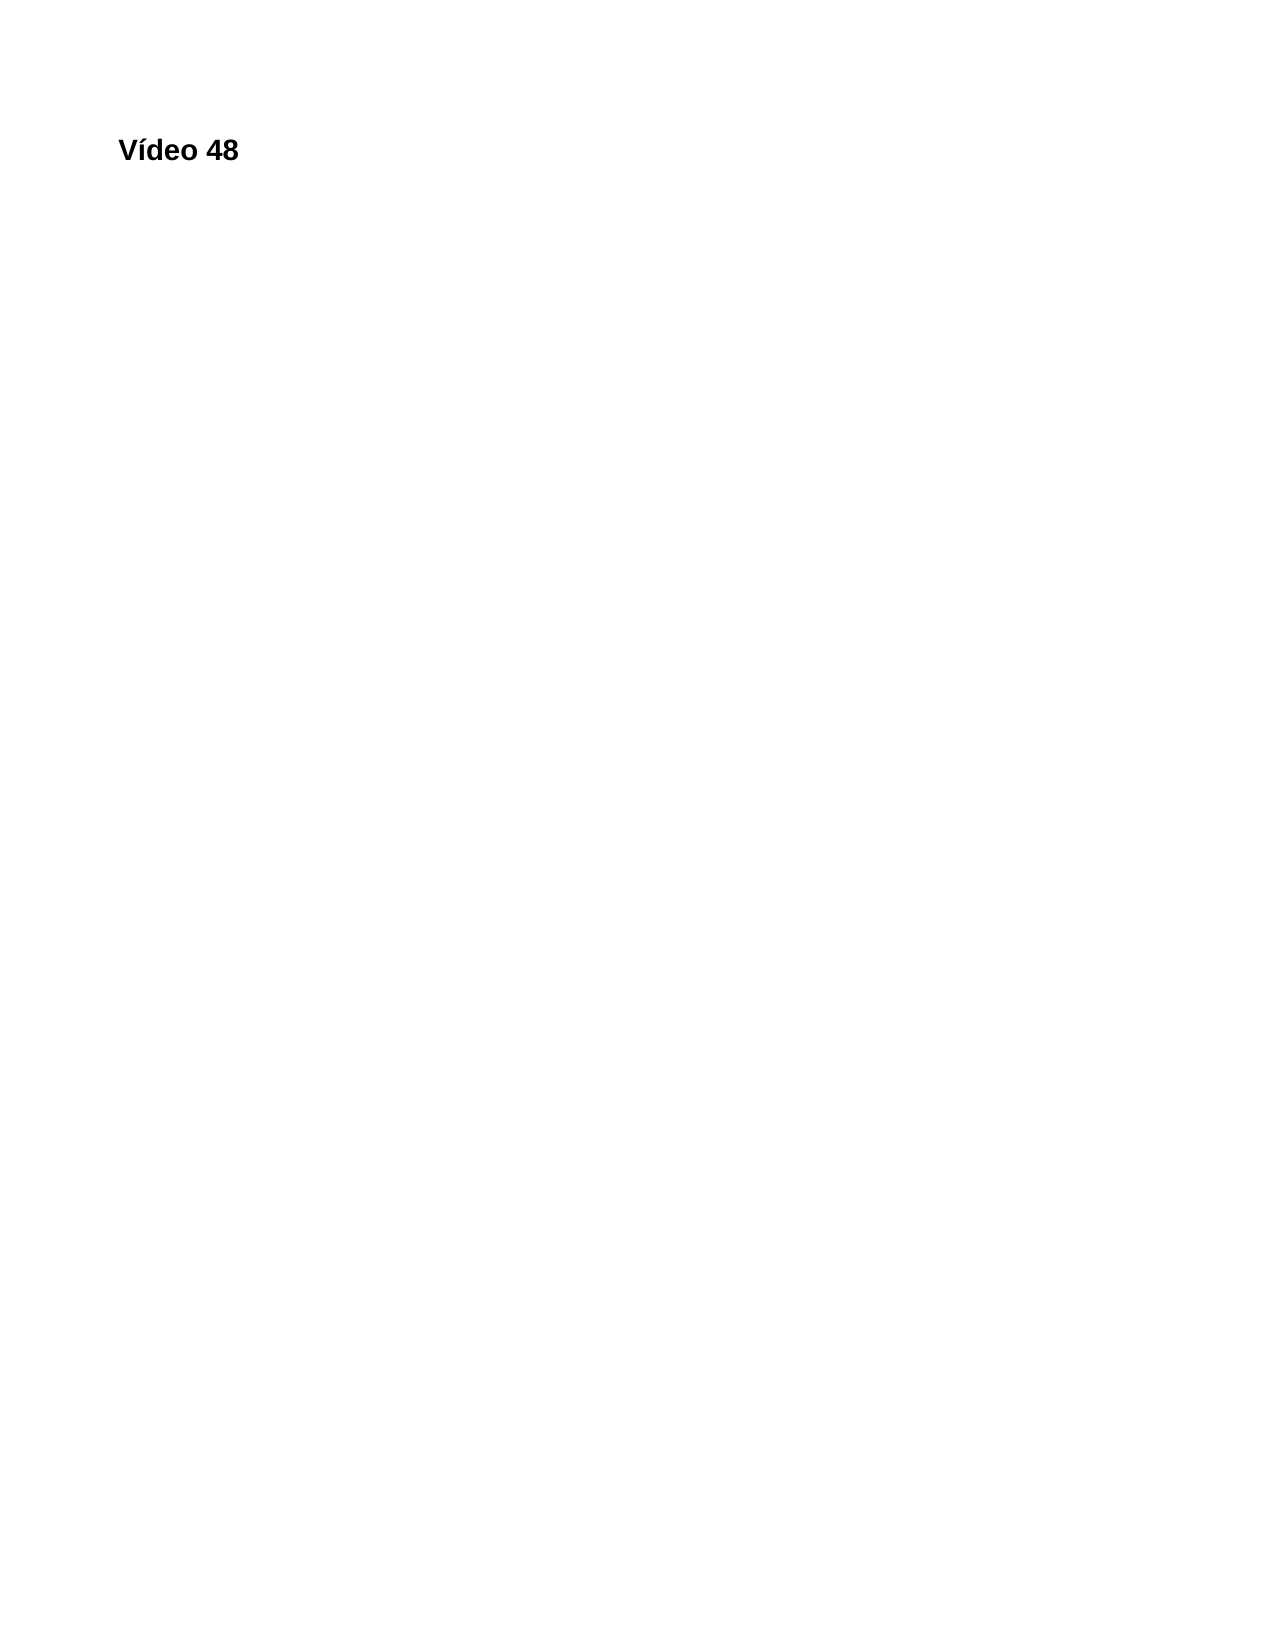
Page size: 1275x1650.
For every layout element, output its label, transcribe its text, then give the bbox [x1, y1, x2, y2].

subtitle Vídeo 48 [118, 133, 1157, 166]
